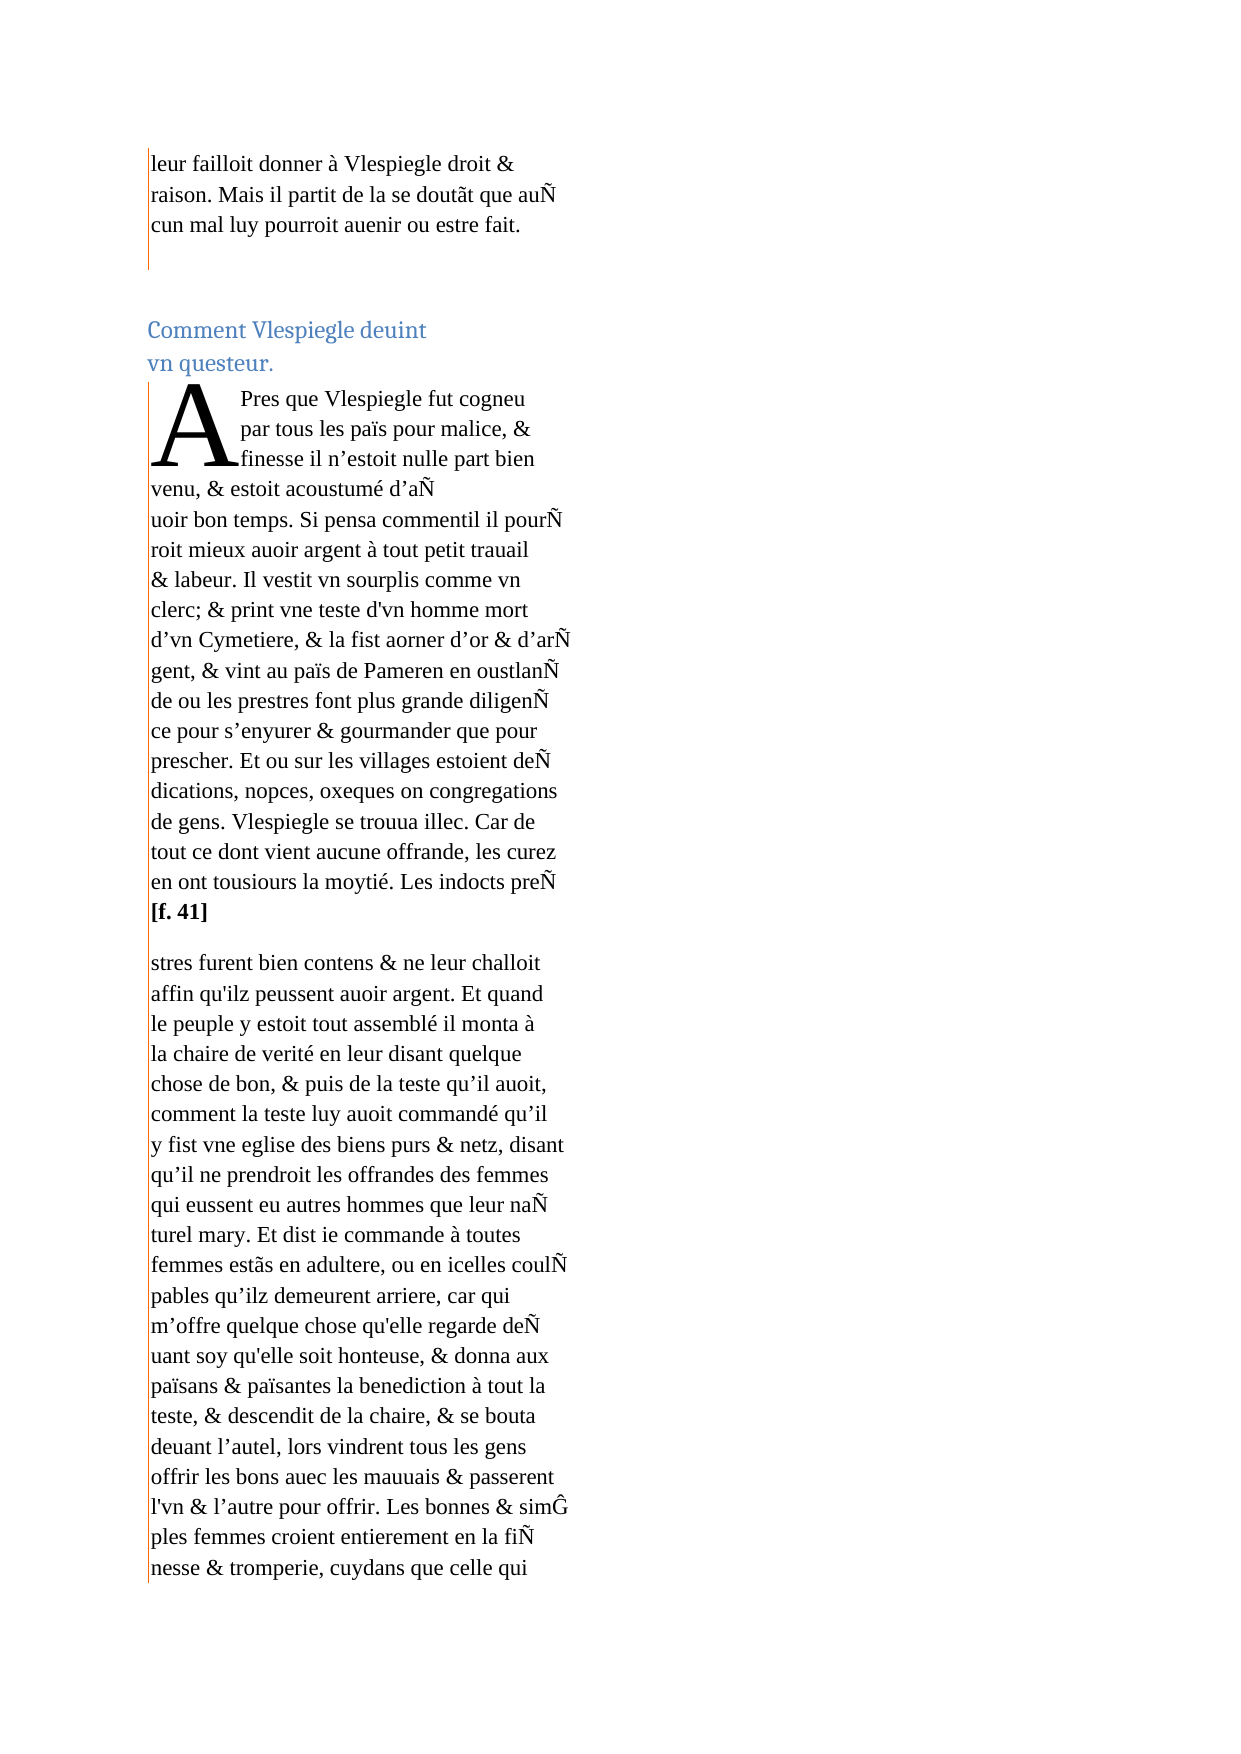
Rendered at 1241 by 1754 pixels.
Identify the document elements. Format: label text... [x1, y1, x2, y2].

subtitle Comment Vlespiegle deuint vn questeur. [148, 316, 1093, 378]
text stres furent bien contens & ne leur challoit affin qu'ilz peussent auoir argent. Et quand le peuple y estoit tout assemblé il monta à la chaire de verité en leur disant quelque chose de bon, & puis de la teste qu’il auoit, comment la teste luy auoit commandé qu’il y fist vne eglise des biens purs & netz, disant qu’il ne prendroit les offrandes des femmes qui eussent eu autres hommes que leur naÑ turel mary. Et dist ie commande à toutes femmes estãs en adultere, ou en icelles coulÑ pables qu’ilz demeurent arriere, car qui m’offre quelque chose qu'elle regarde deÑ uant soy qu'elle soit honteuse, & donna aux païsans & païsantes la benediction à tout la teste, & descendit de la chaire, & se bouta deuant l’autel, lors vindrent tous les gens offrir les bons auec les mauuais & passerent l'vn & l’autre pour offrir. Les bonnes & simĜ ples femmes croient entierement en la fiÑ nesse & tromperie, cuydans que celle qui [149, 947, 1093, 1583]
text leur failloit donner à Vlespiegle droit & raison. Mais il partit de la se doutãt que auÑ cun mal luy pourroit auenir ou estre fait. [149, 148, 1093, 270]
text APres que Vlespiegle fut cogneu par tous les païs pour malice, & finesse il n’estoit nulle part bien venu, & estoit acoustumé d’aÑ uoir bon temps. Si pensa commentil il pourÑ roit mieux auoir argent à tout petit trauail & labeur. Il vestit vn sourplis comme vn clerc; & print vne teste d'vn homme mort d’vn Cymetiere, & la fist aorner d’or & d’arÑ gent, & vint au païs de Pameren en oustlanÑ de ou les prestres font plus grande diligenÑ ce pour s’enyurer & gourmander que pour prescher. Et ou sur les villages estoient deÑ dications, nopces, oxeques on congregations de gens. Vlespiegle se trouua illec. Car de tout ce dont vient aucune offrande, les curez en ont tousiours la moytié. Les indocts preÑ [f. 41] [149, 382, 1093, 925]
